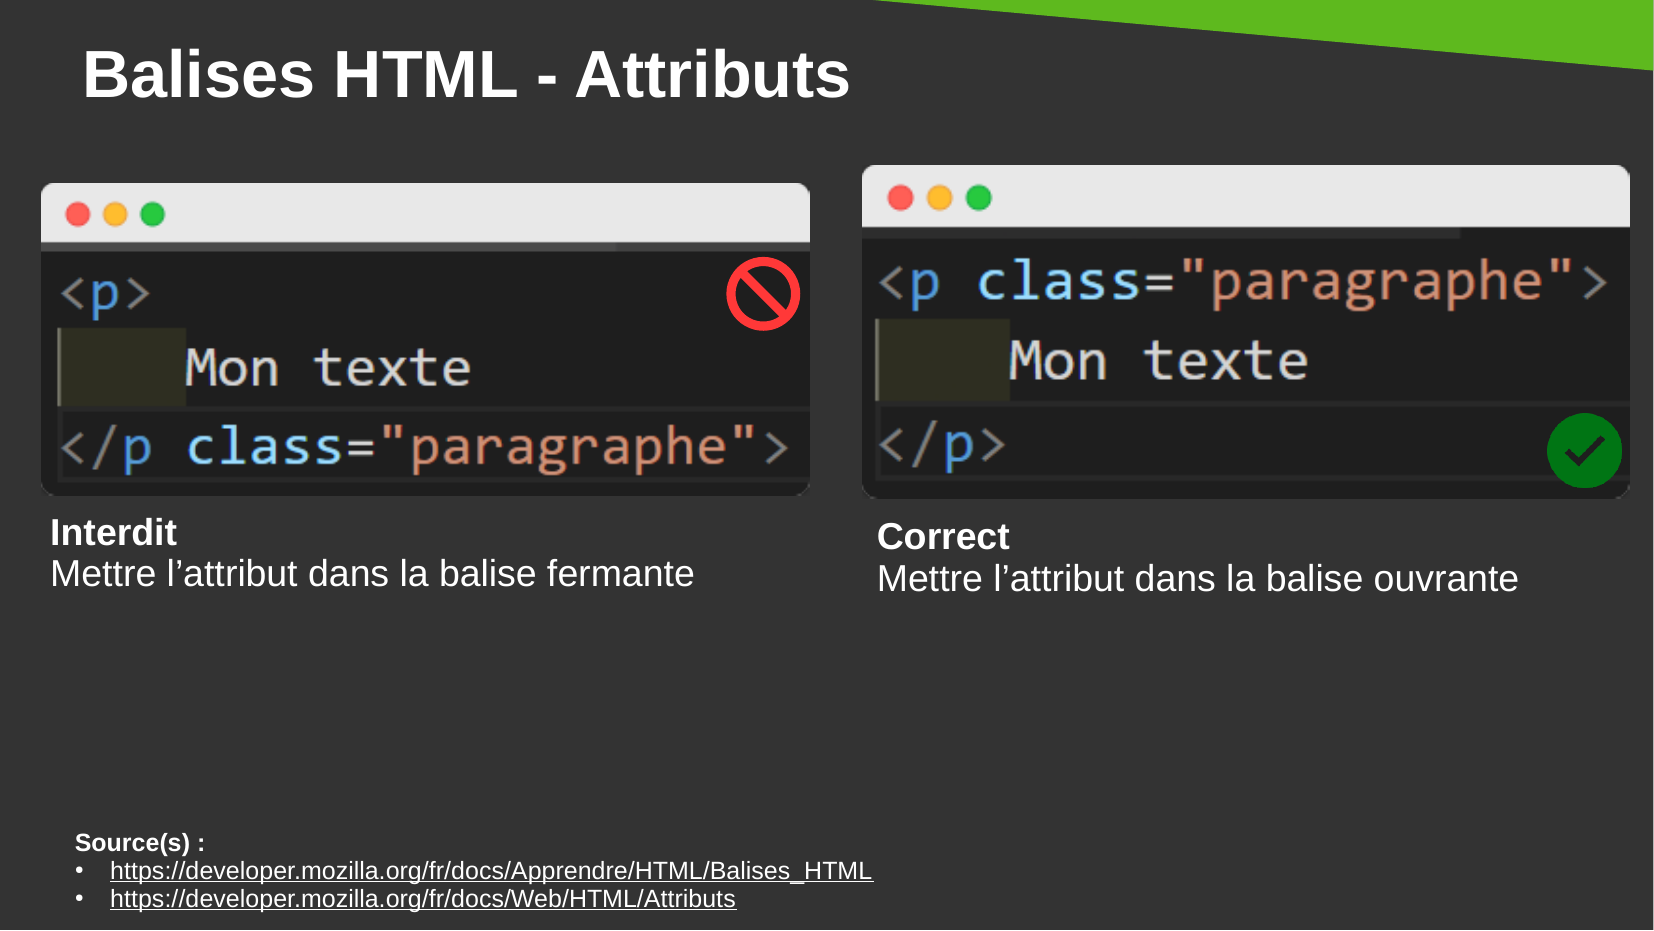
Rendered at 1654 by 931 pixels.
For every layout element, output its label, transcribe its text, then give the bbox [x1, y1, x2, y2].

picture [862, 165, 1630, 500]
text_box Correct Mettre l’attribut dans la balise ouvrante [862, 507, 1572, 615]
title Balises HTML - Attributs [82, 37, 1571, 114]
text_box [873, 0, 1654, 71]
text_box [726, 256, 801, 331]
text_box Interdit Mettre l’attribut dans la balise fermante [35, 503, 746, 603]
picture [41, 183, 810, 496]
text_box Source(s) : https://developer.mozilla.org/fr/docs/Apprendre/HTML/Balises_HTML https://developer.mozilla.org/fr/docs/Web/HTML/Attributs [59, 821, 1546, 920]
